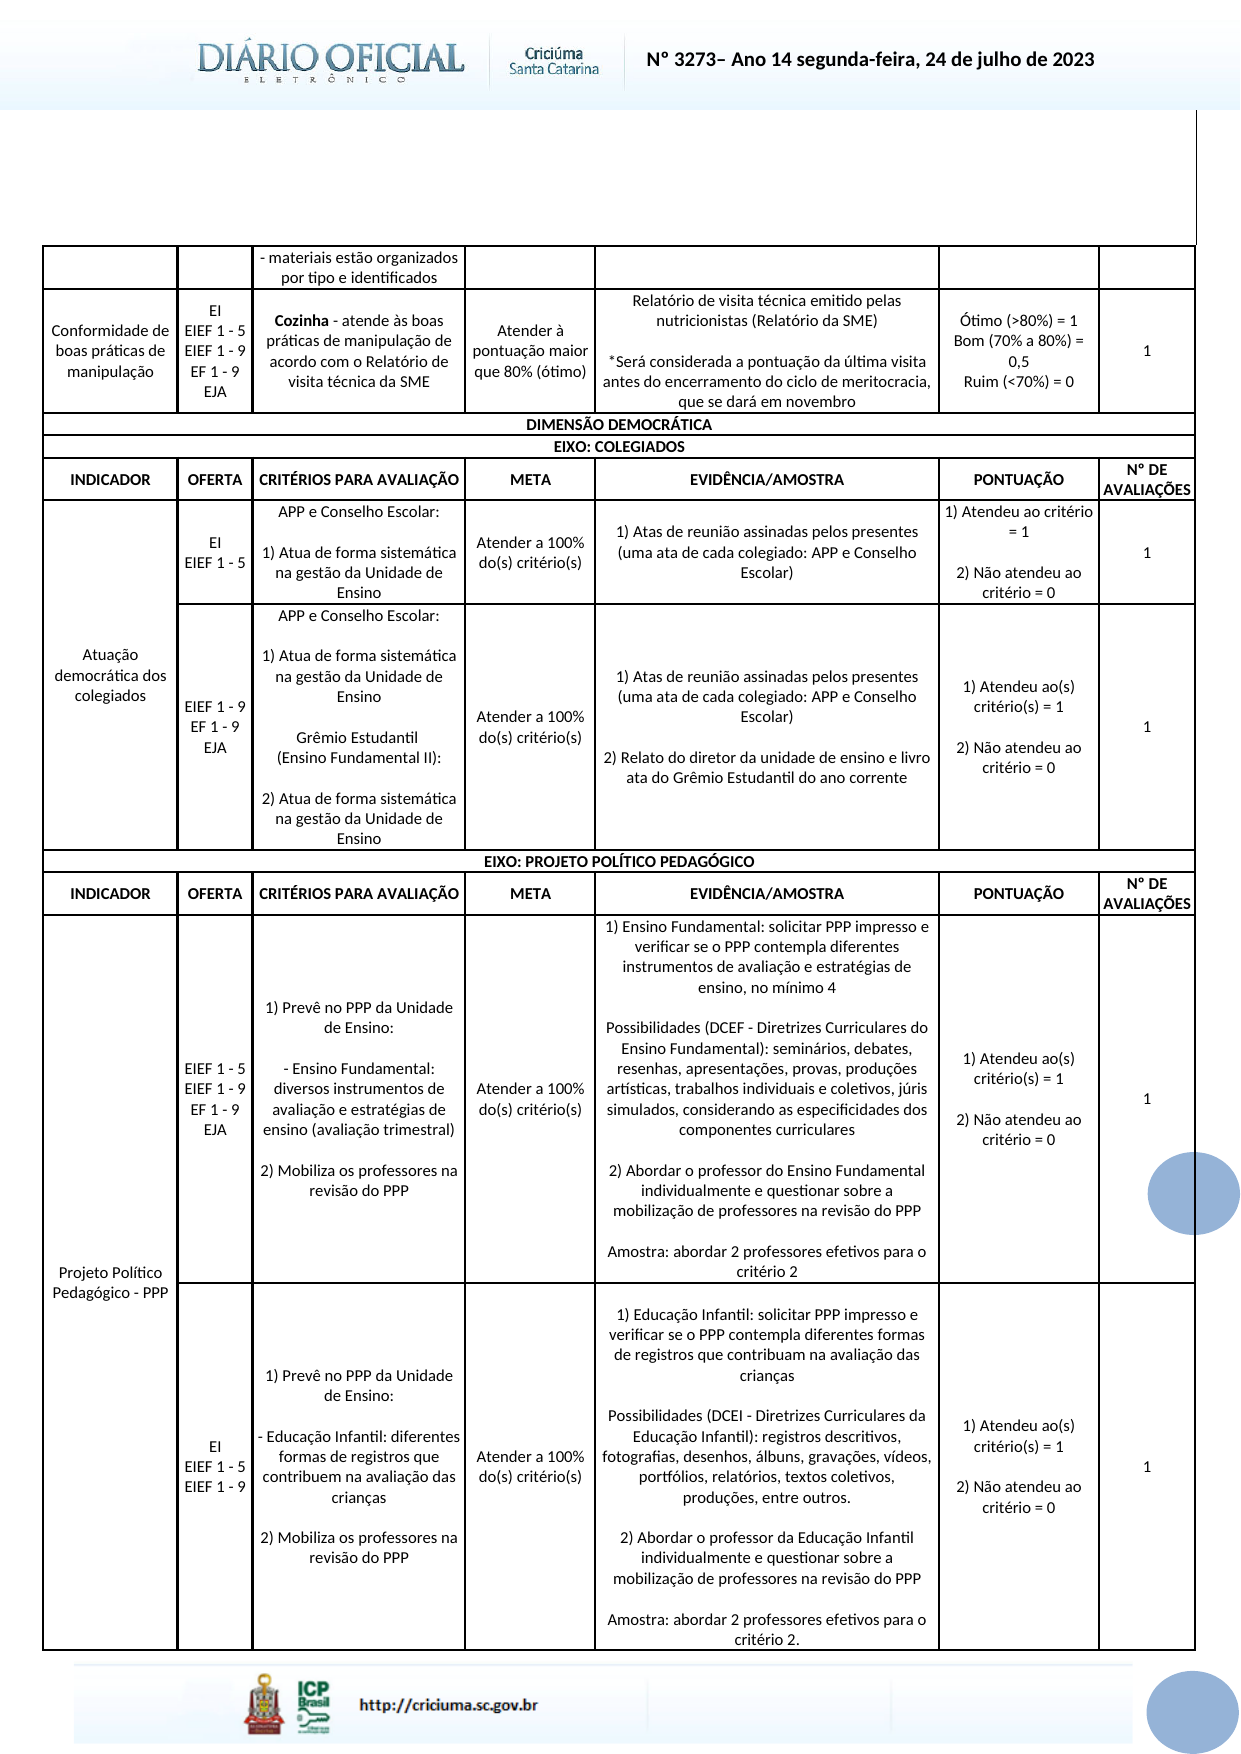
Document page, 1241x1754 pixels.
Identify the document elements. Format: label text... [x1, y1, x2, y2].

table_cell [940, 247, 1098, 288]
table_cell 1 [1100, 290, 1194, 412]
table_cell Atender a 100% do(s) critério(s) [466, 916, 594, 1282]
table_cell EI EIEF 1 - 5 [179, 501, 251, 603]
table_cell 1) Atas de reunião assinadas pelos presentes (uma ata de cada colegiado: APP e Conselho Escolar) [596, 501, 938, 603]
table_cell EIXO: COLEGIADOS [44, 436, 1194, 457]
table_cell OFERTA [179, 873, 251, 914]
table_cell META [466, 873, 594, 914]
table_cell Conformidade de boas práticas de manipulação [44, 290, 176, 412]
table_cell 1) Prevê no PPP da Unidade de Ensino: - Educação Infantil: diferentes formas de registros que contribuem na avaliação das crianças 2) Mobiliza os professores na revisão do PPP [254, 1284, 464, 1649]
table_cell EI EIEF 1 - 5 EIEF 1 - 9 [179, 1284, 251, 1649]
table_cell 1) Ensino Fundamental: solicitar PPP impresso e verificar se o PPP contempla diferentes instrumentos de avaliação e estratégias de ensino, no mínimo 4 Possibilidades (DCEF - Diretrizes Curriculares do Ensino Fundamental): seminários, debates, resenhas, apresentações, provas, produções artísticas, trabalhos individuais e coletivos, júris simulados, considerando as especificidades dos componentes curriculares 2) Abordar o professor do Ensino Fundamental individualmente e questionar sobre a mobilização de professores na revisão do PPP Amostra: abordar 2 professores efetivos para o critério 2 [596, 916, 938, 1282]
table_cell Atender à pontuação maior que 80% (ótimo) [466, 290, 594, 412]
table_cell APP e Conselho Escolar: 1) Atua de forma sistemática na gestão da Unidade de Ensino Grêmio Estudantil (Ensino Fundamental II): 2) Atua de forma sistemática na gestão da Unidade de Ensino [254, 605, 464, 849]
table_cell 1) Atas de reunião assinadas pelos presentes (uma ata de cada colegiado: APP e Conselho Escolar) 2) Relato do diretor da unidade de ensino e livro ata do Grêmio Estudantil do ano corrente [596, 605, 938, 849]
table_cell 1) Atendeu ao critério = 1 2) Não atendeu ao critério = 0 [940, 501, 1098, 603]
table_cell 1) Prevê no PPP da Unidade de Ensino: - Ensino Fundamental: diversos instrumentos de avaliação e estratégias de ensino (avaliação trimestral) 2) Mobiliza os professores na revisão do PPP [254, 916, 464, 1282]
table_cell 1) Atendeu ao(s) critério(s) = 1 2) Não atendeu ao critério = 0 [940, 605, 1098, 849]
table_cell DIMENSÃO DEMOCRÁTICA [44, 414, 1194, 434]
table_cell APP e Conselho Escolar: 1) Atua de forma sistemática na gestão da Unidade de Ensino [254, 501, 464, 603]
table_cell [466, 247, 594, 288]
table_cell Nº DE AVALIAÇÕES [1100, 873, 1194, 914]
table_cell 1 [1100, 501, 1194, 603]
table_cell Atuação democrática dos colegiados [44, 501, 176, 849]
table_cell INDICADOR [44, 459, 176, 499]
table_cell EIXO: PROJETO POLÍTICO PEDAGÓGICO [44, 851, 1194, 871]
table_cell Relatório de visita técnica emitido pelas nutricionistas (Relatório da SME) *Será considerada a pontuação da última visita antes do encerramento do ciclo de meritocracia, que se dará em novembro [596, 290, 938, 412]
table_cell Atender a 100% do(s) critério(s) [466, 1284, 594, 1649]
table_cell OFERTA [179, 459, 251, 499]
table_cell Cozinha - atende às boas práticas de manipulação de acordo com o Relatório de visita técnica da SME [254, 290, 464, 412]
table_cell EIEF 1 - 5 EIEF 1 - 9 EF 1 - 9 EJA [179, 916, 251, 1282]
table_cell EI EIEF 1 - 5 EIEF 1 - 9 EF 1 - 9 EJA [179, 290, 251, 412]
table_cell PONTUAÇÃO [940, 873, 1098, 914]
table_cell 1 [1100, 916, 1194, 1282]
table_cell EIEF 1 - 9 EF 1 - 9 EJA [179, 605, 251, 849]
table_cell [1100, 247, 1194, 288]
table_cell [44, 247, 176, 288]
table_cell CRITÉRIOS PARA AVALIAÇÃO [254, 459, 464, 499]
table_cell PONTUAÇÃO [940, 459, 1098, 499]
table_cell META [466, 459, 594, 499]
table_cell [596, 247, 938, 288]
table_cell - materiais estão organizados por tipo e identificados [254, 247, 464, 288]
table_cell CRITÉRIOS PARA AVALIAÇÃO [254, 873, 464, 914]
table_cell Atender a 100% do(s) critério(s) [466, 501, 594, 603]
table_cell Atender a 100% do(s) critério(s) [466, 605, 594, 849]
table_cell EVIDÊNCIA/AMOSTRA [596, 873, 938, 914]
table_cell 1) Atendeu ao(s) critério(s) = 1 2) Não atendeu ao critério = 0 [940, 916, 1098, 1282]
table_cell EVIDÊNCIA/AMOSTRA [596, 459, 938, 499]
table_cell 1 [1100, 605, 1194, 849]
table_cell [179, 247, 251, 288]
table_cell Projeto Político Pedagógico - PPP [44, 916, 176, 1649]
table_cell 1) Atendeu ao(s) critério(s) = 1 2) Não atendeu ao critério = 0 [940, 1284, 1098, 1649]
table_cell 1 [1100, 1284, 1194, 1649]
table_cell 1) Educação Infantil: solicitar PPP impresso e verificar se o PPP contempla diferentes formas de registros que contribuam na avaliação das crianças Possibilidades (DCEI - Diretrizes Curriculares da Educação Infantil): registros descritivos, fotografias, desenhos, álbuns, gravações, vídeos, portfólios, relatórios, textos coletivos, produções, entre outros. 2) Abordar o professor da Educação Infantil individualmente e questionar sobre a mobilização de professores na revisão do PPP Amostra: abordar 2 professores efetivos para o critério 2. [596, 1284, 938, 1649]
table_cell INDICADOR [44, 873, 176, 914]
table_cell Ótimo (>80%) = 1 Bom (70% a 80%) = 0,5 Ruim (<70%) = 0 [940, 290, 1098, 412]
table_cell Nº DE AVALIAÇÕES [1100, 459, 1194, 499]
